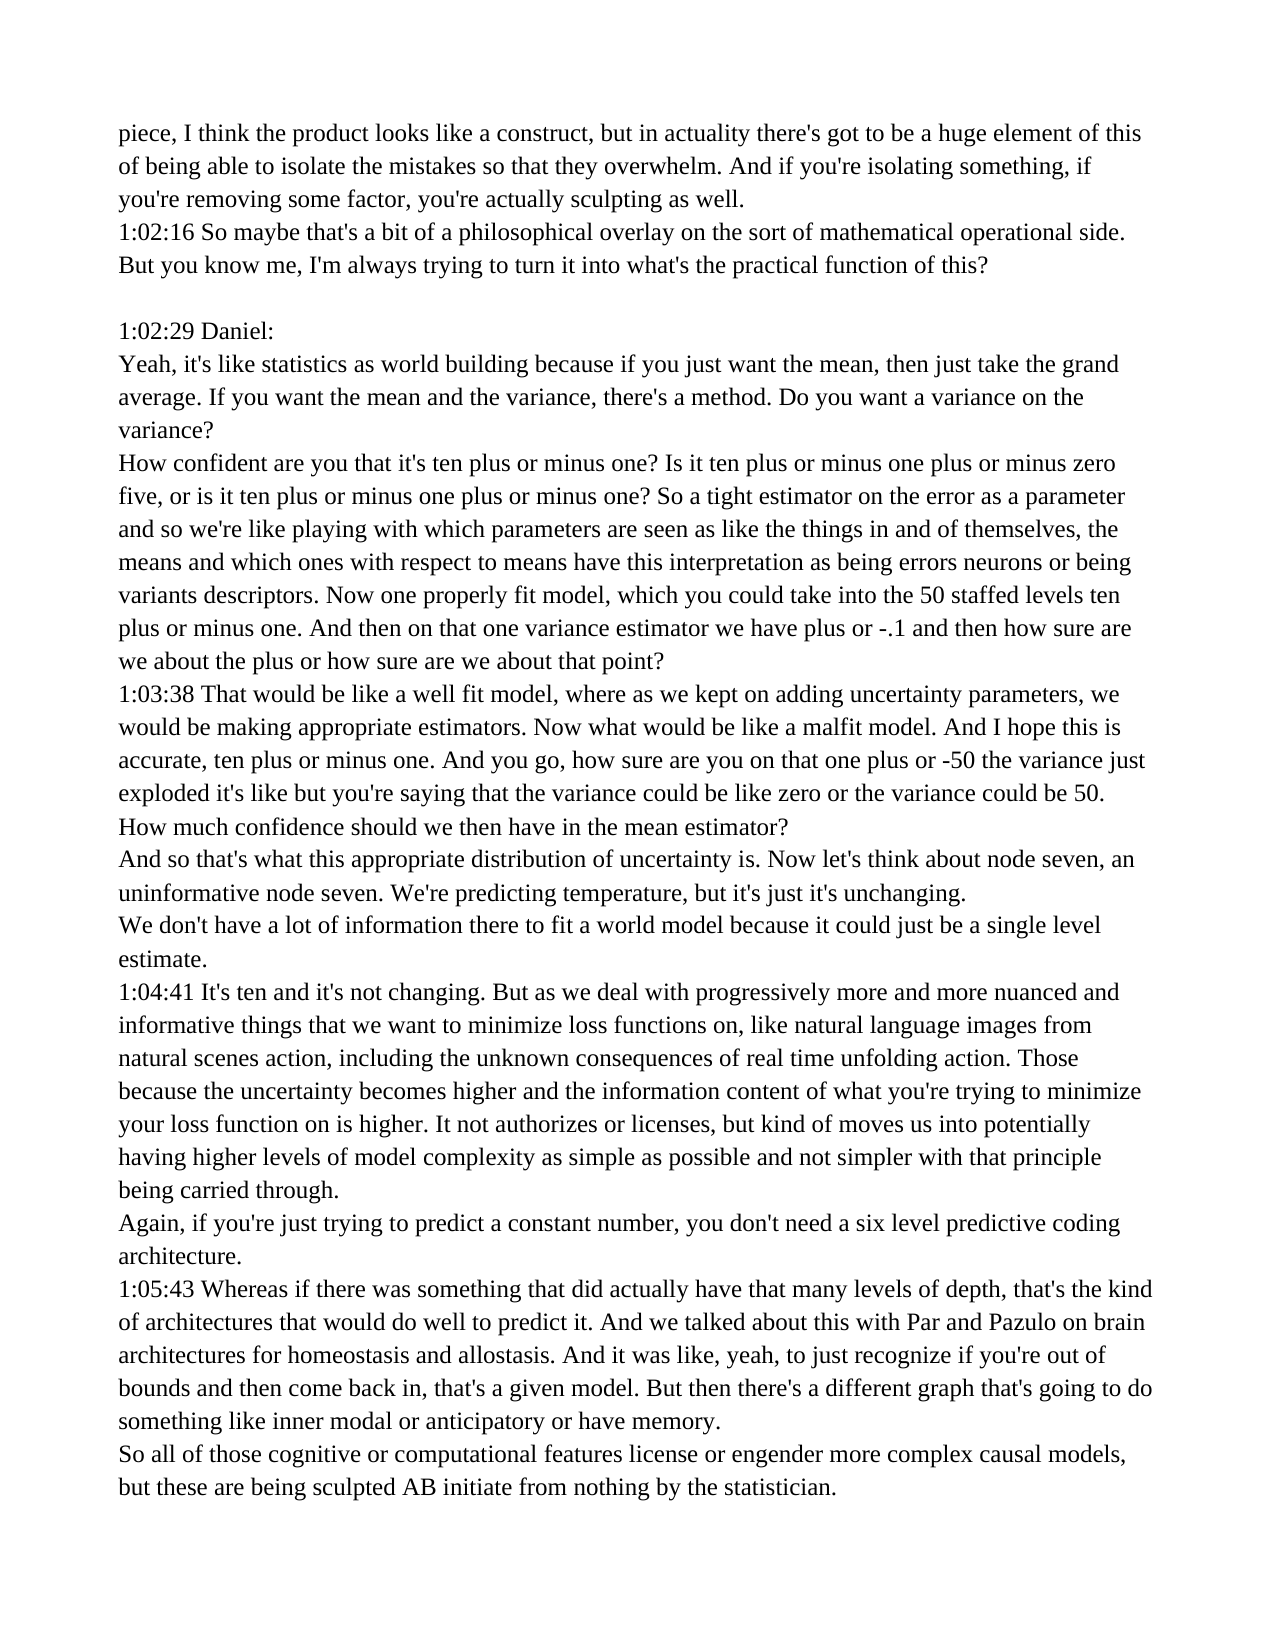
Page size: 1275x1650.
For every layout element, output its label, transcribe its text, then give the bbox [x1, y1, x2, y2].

text 1:02:16 So maybe that's a bit of a philosophical overlay on the sort of mathematical operational side. But you know me, I'm always trying to turn it into what's the practical function of this? [118, 217, 1157, 279]
text 1:02:29 Daniel: [118, 316, 1157, 345]
text 1:05:43 Whereas if there was something that did actually have that many levels of depth, that's the kind of architectures that would do well to predict it. And we talked about this with Par and Pazulo on brain architectures for homeostasis and allostasis. And it was like, yeah, to just recognize if you're out of bounds and then come back in, that's a given model. But then there's a different graph that's going to do something like inner modal or anticipatory or have memory. [118, 1274, 1157, 1435]
text So all of those cognitive or computational features license or engender more complex causal models, but these are being sculpted AB initiate from nothing by the statistician. [118, 1439, 1157, 1501]
text piece, I think the product looks like a construct, but in actuality there's got to be a huge element of this of being able to isolate the mistakes so that they overwhelm. And if you're isolating something, if you're removing some factor, you're actually sculpting as well. [118, 118, 1157, 213]
text We don't have a lot of information there to fit a world model because it could just be a single level estimate. [118, 911, 1157, 972]
text How confident are you that it's ten plus or minus one? Is it ten plus or minus one plus or minus zero five, or is it ten plus or minus one plus or minus one? So a tight estimator on the error as a parameter and so we're like playing with which parameters are seen as like the things in and of themselves, the means and which ones with respect to means have this interpretation as being errors neurons or being variants descriptors. Now one properly fit model, which you could take into the 50 staffed levels ten plus or minus one. And then on that one variance estimator we have plus or -.1 and then how sure are we about the plus or how sure are we about that point? [118, 448, 1157, 675]
text Again, if you're just trying to predict a constant number, you don't need a six level predictive coding architecture. [118, 1208, 1157, 1269]
text Yeah, it's like statistics as world building because if you just want the mean, then just take the grand average. If you want the mean and the variance, there's a method. Do you want a variance on the variance? [118, 349, 1157, 444]
text 1:04:41 It's ten and it's not changing. But as we deal with progressively more and more nuanced and informative things that we want to minimize loss functions on, like natural language images from natural scenes action, including the unknown consequences of real time unfolding action. Those because the uncertainty becomes higher and the information content of what you're trying to minimize your loss function on is higher. It not authorizes or licenses, but kind of moves us into potentially having higher levels of model complexity as simple as possible and not simpler with that principle being carried through. [118, 977, 1157, 1203]
text 1:03:38 That would be like a well fit model, where as we kept on adding uncertainty parameters, we would be making appropriate estimators. Now what would be like a malfit model. And I hope this is accurate, ten plus or minus one. And you go, how sure are you on that one plus or -50 the variance just exploded it's like but you're saying that the variance could be like zero or the variance could be 50. How much confidence should we then have in the mean estimator? [118, 679, 1157, 840]
text And so that's what this appropriate distribution of uncertainty is. Now let's think about node seven, an uninformative node seven. We're predicting temperature, but it's just it's unchanging. [118, 844, 1157, 906]
